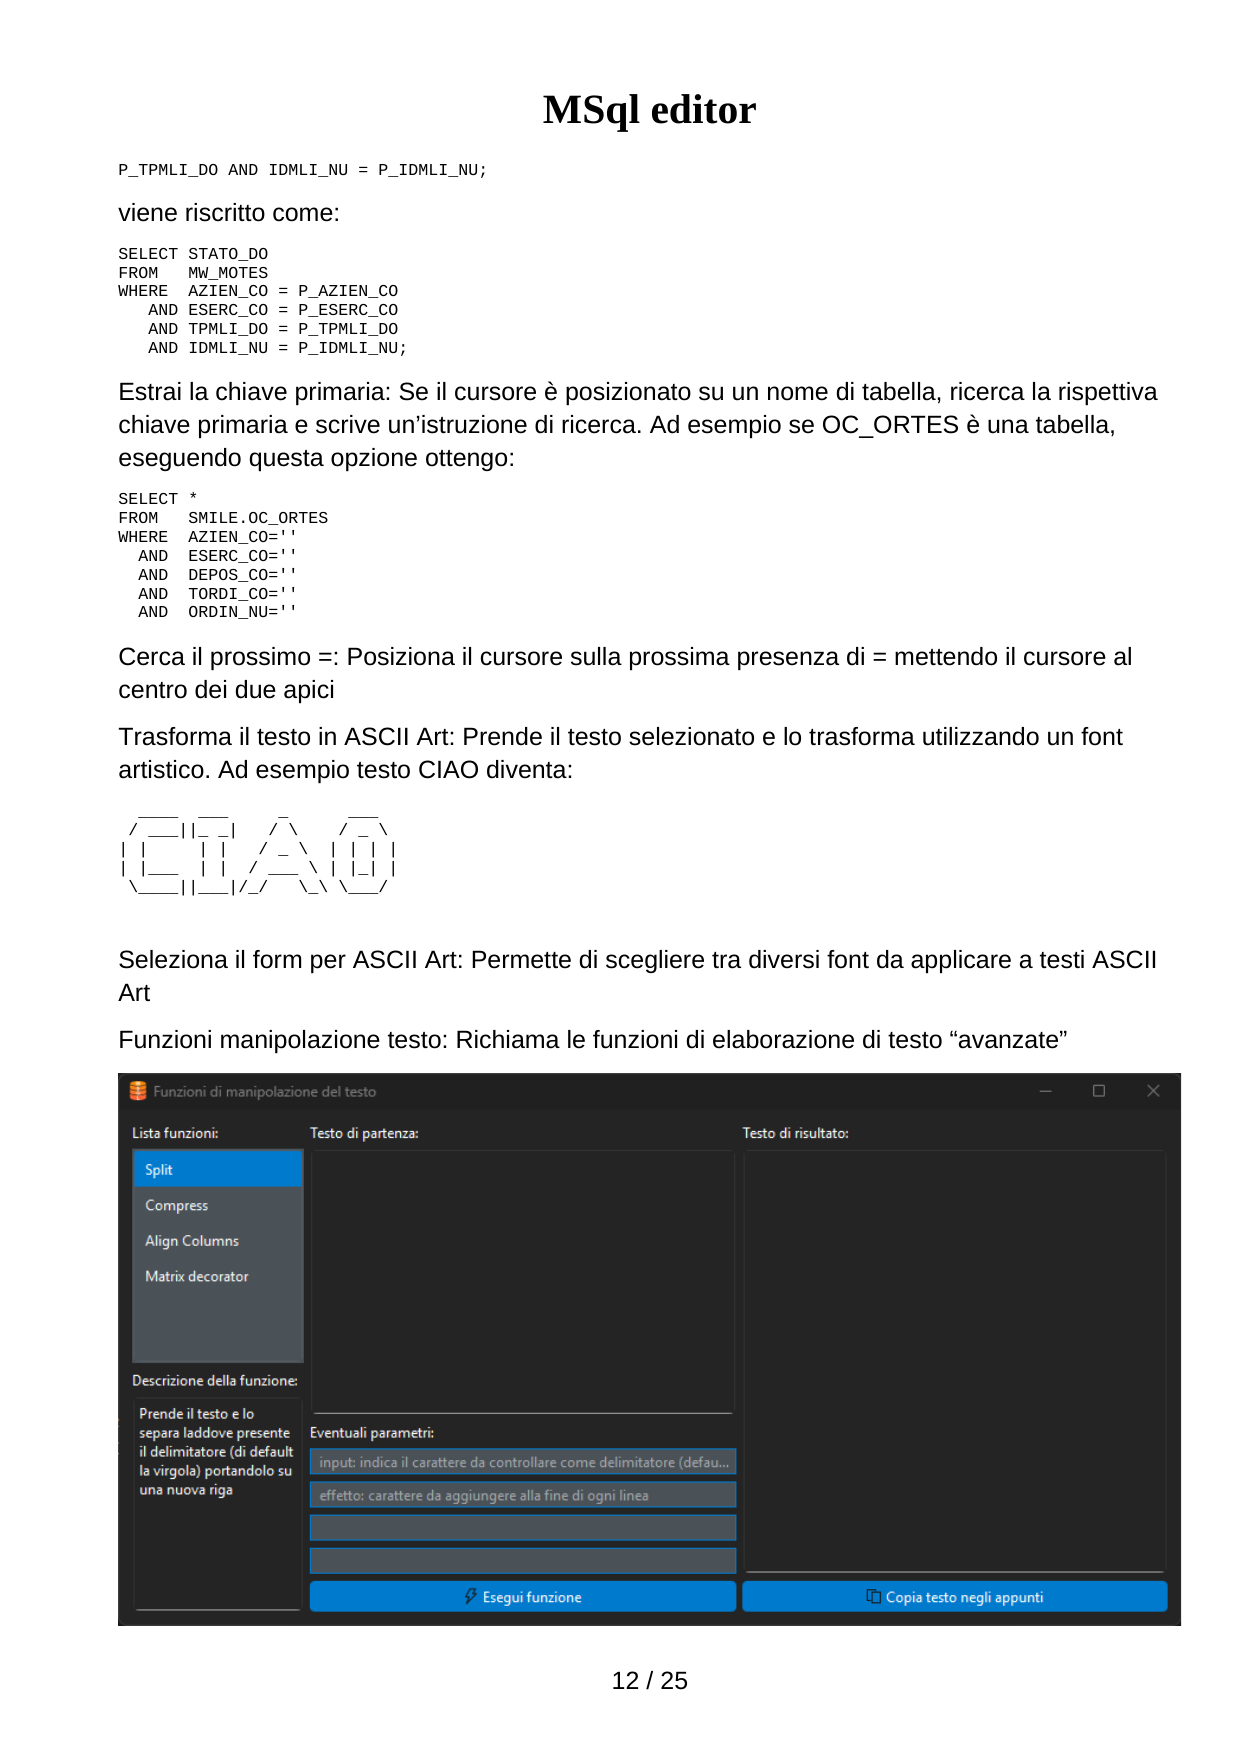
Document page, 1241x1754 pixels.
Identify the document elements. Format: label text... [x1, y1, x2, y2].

text SELECT STATO_DO [118, 245, 1181, 264]
text P_TPMLI_DO AND IDMLI_NU = P_IDMLI_NU; [118, 161, 1181, 180]
text viene riscritto come: [118, 198, 1181, 226]
text Funzioni manipolazione testo: Richiama le funzioni di elaborazione di testo “avanzate” [118, 1026, 1181, 1054]
text AND ORDIN_NU='' [118, 604, 1181, 623]
text Estrai la chiave primaria: Se il cursore è posizionato su un nome di tabella, ricerca la rispettiva chiave primaria e scrive un’istruzione di ricerca. Ad esempio se OC_ORTES è una tabella, eseguendo questa opzione ottengo: [118, 377, 1181, 472]
text | |___ | | / ___ \ | |_| | [118, 859, 1181, 878]
text Trasforma il testo in ASCII Art: Prende il testo selezionato e lo trasforma utilizzando un font artistico. Ad esempio testo CIAO diventa: [118, 722, 1181, 784]
text Cerca il prossimo =: Posiziona il cursore sulla prossima presenza di = mettendo il cursore al centro dei due apici [118, 642, 1181, 703]
text WHERE AZIEN_CO = P_AZIEN_CO [118, 283, 1181, 302]
text \____||___|/_/ \_\ \___/ [118, 878, 1181, 897]
text ____ ___ _ ___ [118, 803, 1181, 822]
text AND DEPOS_CO='' [118, 566, 1181, 585]
text FROM SMILE.OC_ORTES [118, 510, 1181, 529]
text | | | | / _ \ | | | | [118, 841, 1181, 859]
text AND ESERC_CO='' [118, 547, 1181, 566]
picture [118, 1073, 1182, 1626]
text WHERE AZIEN_CO='' [118, 529, 1181, 547]
text Seleziona il form per ASCII Art: Permette di scegliere tra diversi font da applicare a testi ASCII Art [118, 945, 1181, 1007]
text AND IDMLI_NU = P_IDMLI_NU; [118, 339, 1181, 358]
text AND ESERC_CO = P_ESERC_CO [118, 302, 1181, 321]
text SELECT * [118, 491, 1181, 510]
text AND TORDI_CO='' [118, 585, 1181, 604]
text AND TPMLI_DO = P_TPMLI_DO [118, 321, 1181, 339]
text / ___||_ _| / \ / _ \ [118, 822, 1181, 841]
text FROM MW_MOTES [118, 264, 1181, 283]
